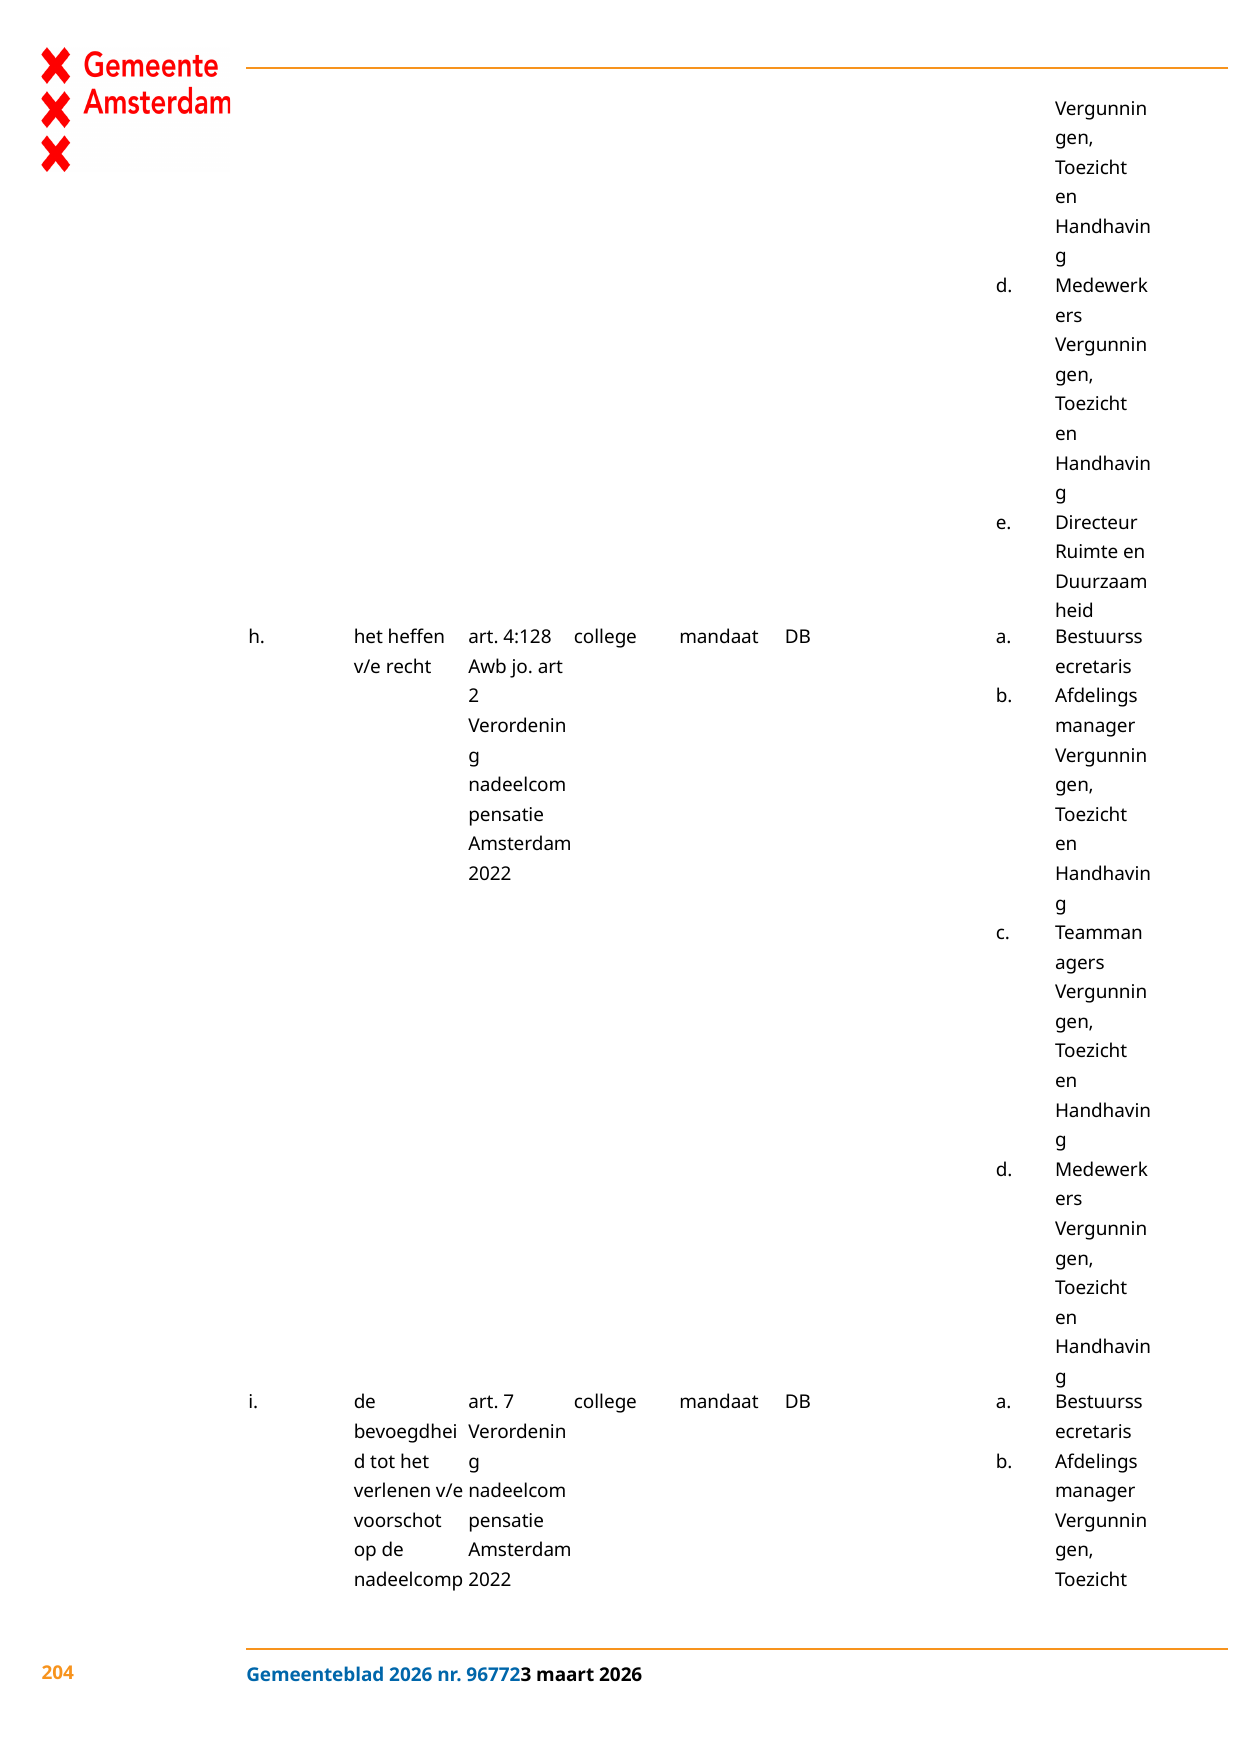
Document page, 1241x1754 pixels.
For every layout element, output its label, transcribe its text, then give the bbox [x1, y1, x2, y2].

table_cell college [574, 624, 679, 1389]
table_cell art. 4:128 Awb jo. art 2 Verordening nadeelcompensatie Amsterdam 2022 [468, 624, 574, 1389]
table_cell [890, 624, 996, 1389]
table_cell mandaat [679, 624, 784, 1389]
table_cell i. [248, 1389, 353, 1592]
table_cell DB [785, 624, 890, 1389]
table_cell [890, 95, 996, 623]
table_cell [468, 95, 574, 623]
table_cell mandaat [679, 1389, 784, 1592]
table_cell Vergunningen, Toezicht en Handhaving Medewerkers Vergunningen, Toezicht en Handhaving Directeur Ruimte en Duurzaamheid [996, 95, 1152, 623]
table_cell h. [248, 624, 353, 1389]
table_cell [354, 95, 468, 623]
table_cell [574, 95, 679, 623]
picture [41, 47, 231, 172]
table_cell [248, 95, 353, 623]
table_cell art. 7 Verordening nadeelcompensatie Amsterdam 2022 [468, 1389, 574, 1592]
table_cell [785, 95, 890, 623]
table_cell college [574, 1389, 679, 1592]
table_cell Bestuurssecretaris Afdelingsmanager Vergunningen, Toezicht [996, 1389, 1152, 1592]
table_cell [679, 95, 784, 623]
table_cell de bevoegdheid tot het verlenen v/e voorschot op de nadeelcomp [354, 1389, 468, 1592]
table_cell Bestuurssecretaris Afdelingsmanager Vergunningen, Toezicht en Handhaving Teammanagers Vergunningen, Toezicht en Handhaving Medewerkers Vergunningen, Toezicht en Handhaving [996, 624, 1152, 1389]
table_cell het heffen v/e recht [354, 624, 468, 1389]
table_cell DB [785, 1389, 890, 1592]
table_cell [890, 1389, 996, 1592]
